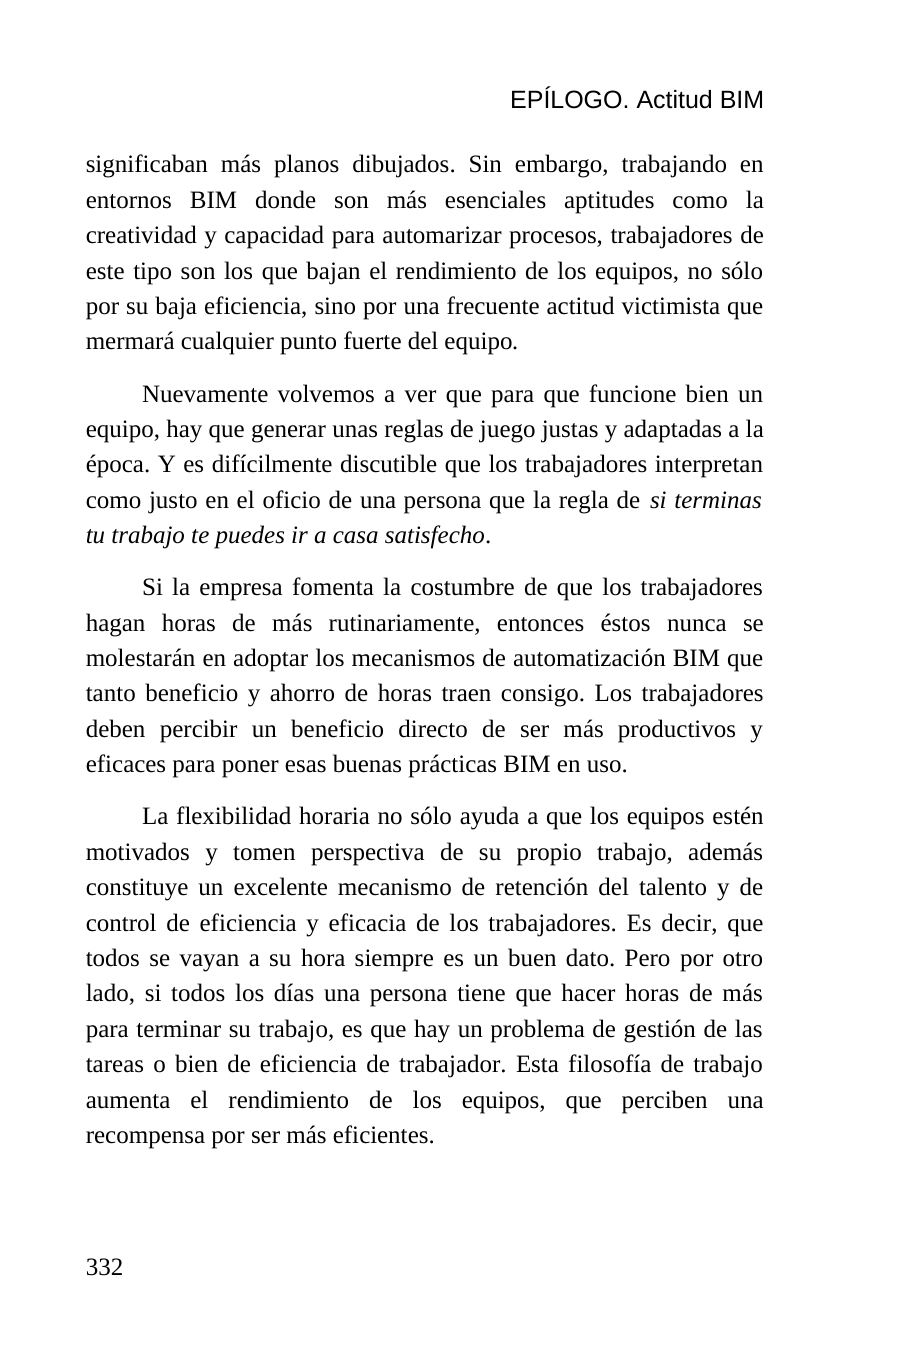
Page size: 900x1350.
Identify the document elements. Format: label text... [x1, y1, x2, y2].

text La flexibilidad horaria no sólo ayuda a que los equipos estén motivados y tomen perspectiva de su propio trabajo, además constituye un excelente mecanismo de retención del talento y de control de eficiencia y eficacia de los trabajadores. Es decir, que todos se vayan a su hora siempre es un buen dato. Pero por otro lado, si todos los días una persona tiene que hacer horas de más para terminar su trabajo, es que hay un problema de gestión de las tareas o bien de eficiencia de trabajador. Esta filosofía de trabajo aumenta el rendimiento de los equipos, que perciben una recompensa por ser más eficientes. [86, 796, 764, 1151]
text Si la empresa fomenta la costumbre de que los trabajadores hagan horas de más rutinariamente, entonces éstos nunca se molestarán en adoptar los mecanismos de automatización BIM que tanto beneficio y ahorro de horas traen consigo. Los trabajadores deben percibir un beneficio directo de ser más productivos y eficaces para poner esas buenas prácticas BIM en uso. [86, 567, 764, 780]
text significaban más planos dibujados. Sin embargo, trabajando en entornos BIM donde son más esenciales aptitudes como la creatividad y capacidad para automarizar procesos, trabajadores de este tipo son los que bajan el rendimiento de los equipos, no sólo por su baja eficiencia, sino por una frecuente actitud victimista que mermará cualquier punto fuerte del equipo. [86, 144, 764, 357]
text Nuevamente volvemos a ver que para que funcione bien un equipo, hay que generar unas reglas de juego justas y adaptadas a la época. Y es difícilmente discutible que los trabajadores interpretan como justo en el oficio de una persona que la regla de si terminas tu trabajo te puedes ir a casa satisfecho. [86, 374, 764, 551]
